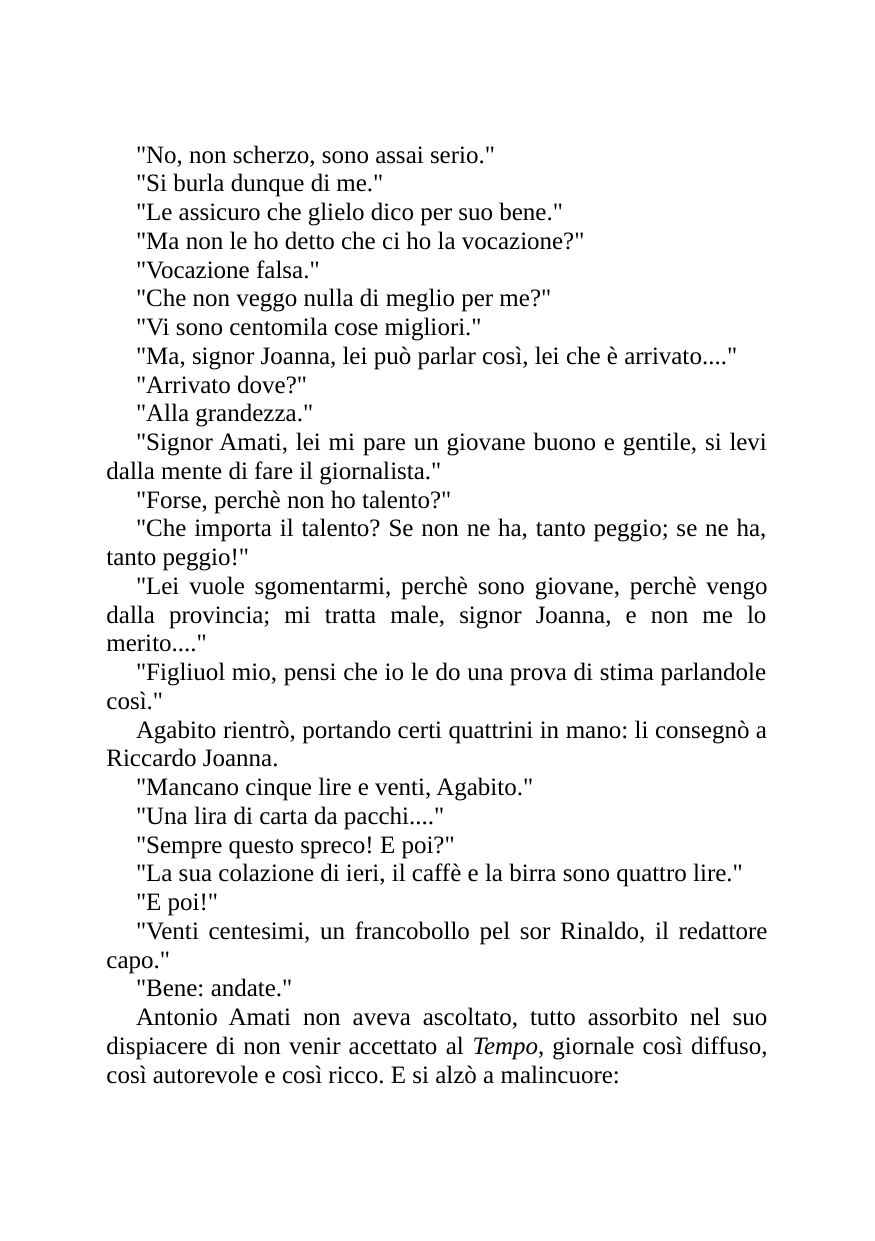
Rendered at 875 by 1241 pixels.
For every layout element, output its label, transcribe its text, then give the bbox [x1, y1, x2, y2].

text Agabito rientrò, portando certi quattrini in mano: li consegnò a Riccardo Joanna. [106, 715, 768, 772]
text "Alla grandezza." [106, 398, 768, 427]
text "Forse, perchè non ho talento?" [106, 485, 768, 513]
text "Venti centesimi, un francobollo pel sor Rinaldo, il redattore capo." [106, 916, 768, 973]
text "Che importa il talento? Se non ne ha, tanto peggio; se ne ha, tanto peggio!" [106, 513, 768, 571]
text "Signor Amati, lei mi pare un giovane buono e gentile, si levi dalla mente di fare il giornalista." [106, 427, 768, 485]
text "Vocazione falsa." [106, 255, 768, 283]
text "Una lira di carta da pacchi...." [106, 801, 768, 830]
text "Sempre questo spreco! E poi?" [106, 830, 768, 858]
text "Che non veggo nulla di meglio per me?" [106, 283, 768, 312]
text "Arrivato dove?" [106, 370, 768, 398]
text "Bene: andate." [106, 973, 768, 1002]
text "La sua colazione di ieri, il caffè e la birra sono quattro lire." [106, 858, 768, 887]
text "E poi!" [106, 887, 768, 916]
text Antonio Amati non aveva ascoltato, tutto assorbito nel suo dispiacere di non venir accettato al Tempo, giornale così diffuso, così autorevole e così ricco. E si alzò a malincuore: [106, 1002, 768, 1088]
text "Ma, signor Joanna, lei può parlar così, lei che è arrivato...." [106, 341, 768, 370]
text "Le assicuro che glielo dico per suo bene." [106, 197, 768, 226]
text "Vi sono centomila cose migliori." [106, 312, 768, 341]
text "No, non scherzo, sono assai serio." [106, 140, 768, 168]
text "Ma non le ho detto che ci ho la vocazione?" [106, 226, 768, 255]
text "Mancano cinque lire e venti, Agabito." [106, 772, 768, 801]
text "Figliuol mio, pensi che io le do una prova di stima parlandole così." [106, 657, 768, 715]
text "Lei vuole sgomentarmi, perchè sono giovane, perchè vengo dalla provincia; mi tratta male, signor Joanna, e non me lo merito...." [106, 571, 768, 657]
text "Si burla dunque di me." [106, 168, 768, 197]
